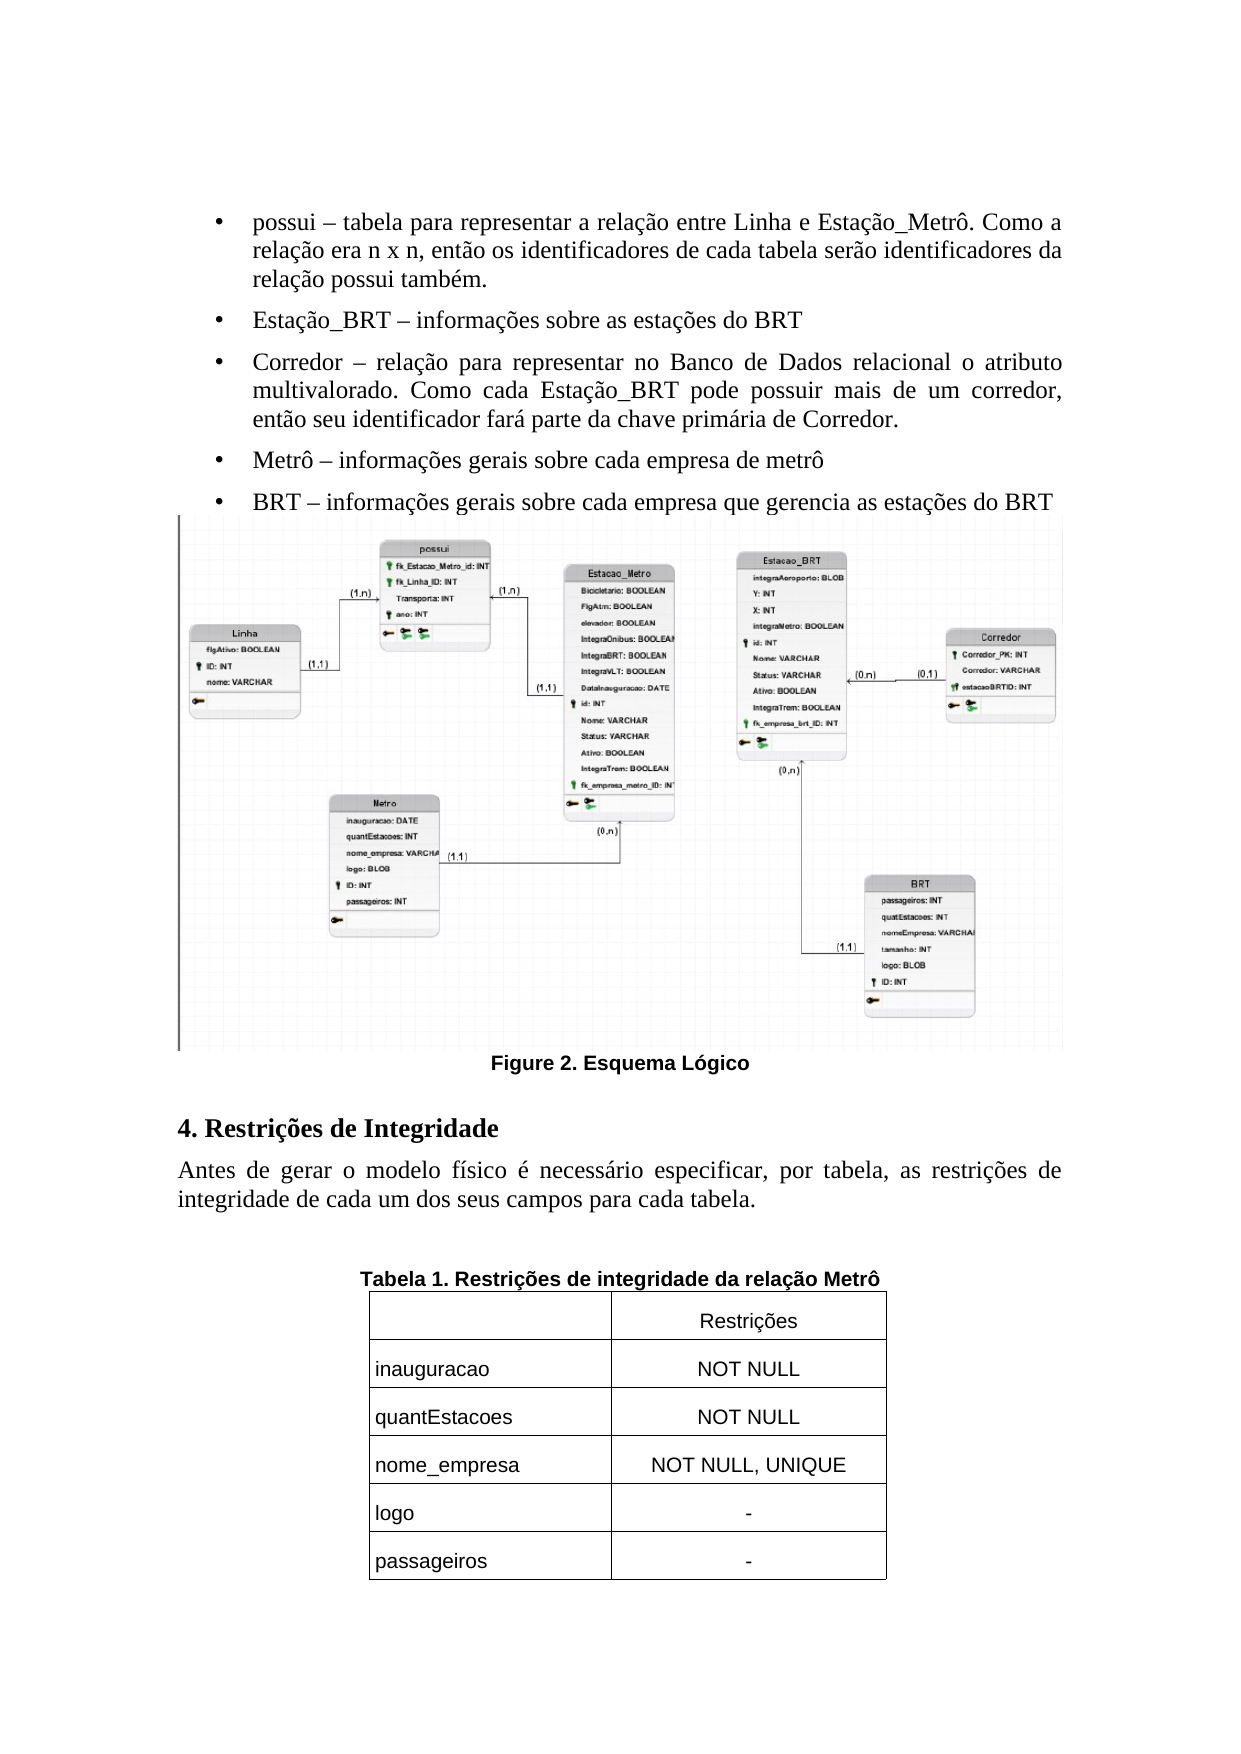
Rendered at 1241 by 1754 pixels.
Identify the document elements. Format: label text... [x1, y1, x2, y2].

text Antes de gerar o modelo físico é necessário especificar, por tabela, as restrições de integridade de cada um dos seus campos para cada tabela. [177, 1156, 1063, 1213]
table_cell NOT NULL, UNIQUE [612, 1436, 886, 1483]
list possui – tabela para representar a relação entre Linha e Estação_Metrô. Como a relação era n x n, então os identificadores de cada tabela serão identificadores da relação possui também. [215, 207, 1063, 293]
table_cell nome_empresa [370, 1436, 611, 1483]
picture [177, 515, 1063, 1051]
table_cell quantEstacoes [370, 1388, 611, 1435]
table_cell logo [370, 1484, 611, 1531]
table_cell NOT NULL [612, 1340, 886, 1387]
table_cell passageiros [370, 1532, 611, 1579]
list Metrô – informações gerais sobre cada empresa de metrô [215, 446, 1063, 474]
table_header Restrições [612, 1292, 886, 1339]
list BRT – informações gerais sobre cada empresa que gerencia as estações do BRT [215, 487, 1063, 515]
table_cell NOT NULL [612, 1388, 886, 1435]
text Tabela 1. Restrições de integridade da relação Metrô [177, 1267, 1063, 1291]
text Figure 2. Esquema Lógico [224, 1051, 1016, 1074]
table_header [370, 1292, 611, 1339]
table_cell - [612, 1484, 886, 1531]
table_cell inauguracao [370, 1340, 611, 1387]
list Corredor – relação para representar no Banco de Dados relacional o atributo multivalorado. Como cada Estação_BRT pode possuir mais de um corredor, então seu identificador fará parte da chave primária de Corredor. [215, 347, 1063, 433]
list Estação_BRT – informações sobre as estações do BRT [215, 306, 1063, 334]
subtitle 4. Restrições de Integridade [177, 1112, 1063, 1143]
table_cell - [612, 1532, 886, 1579]
